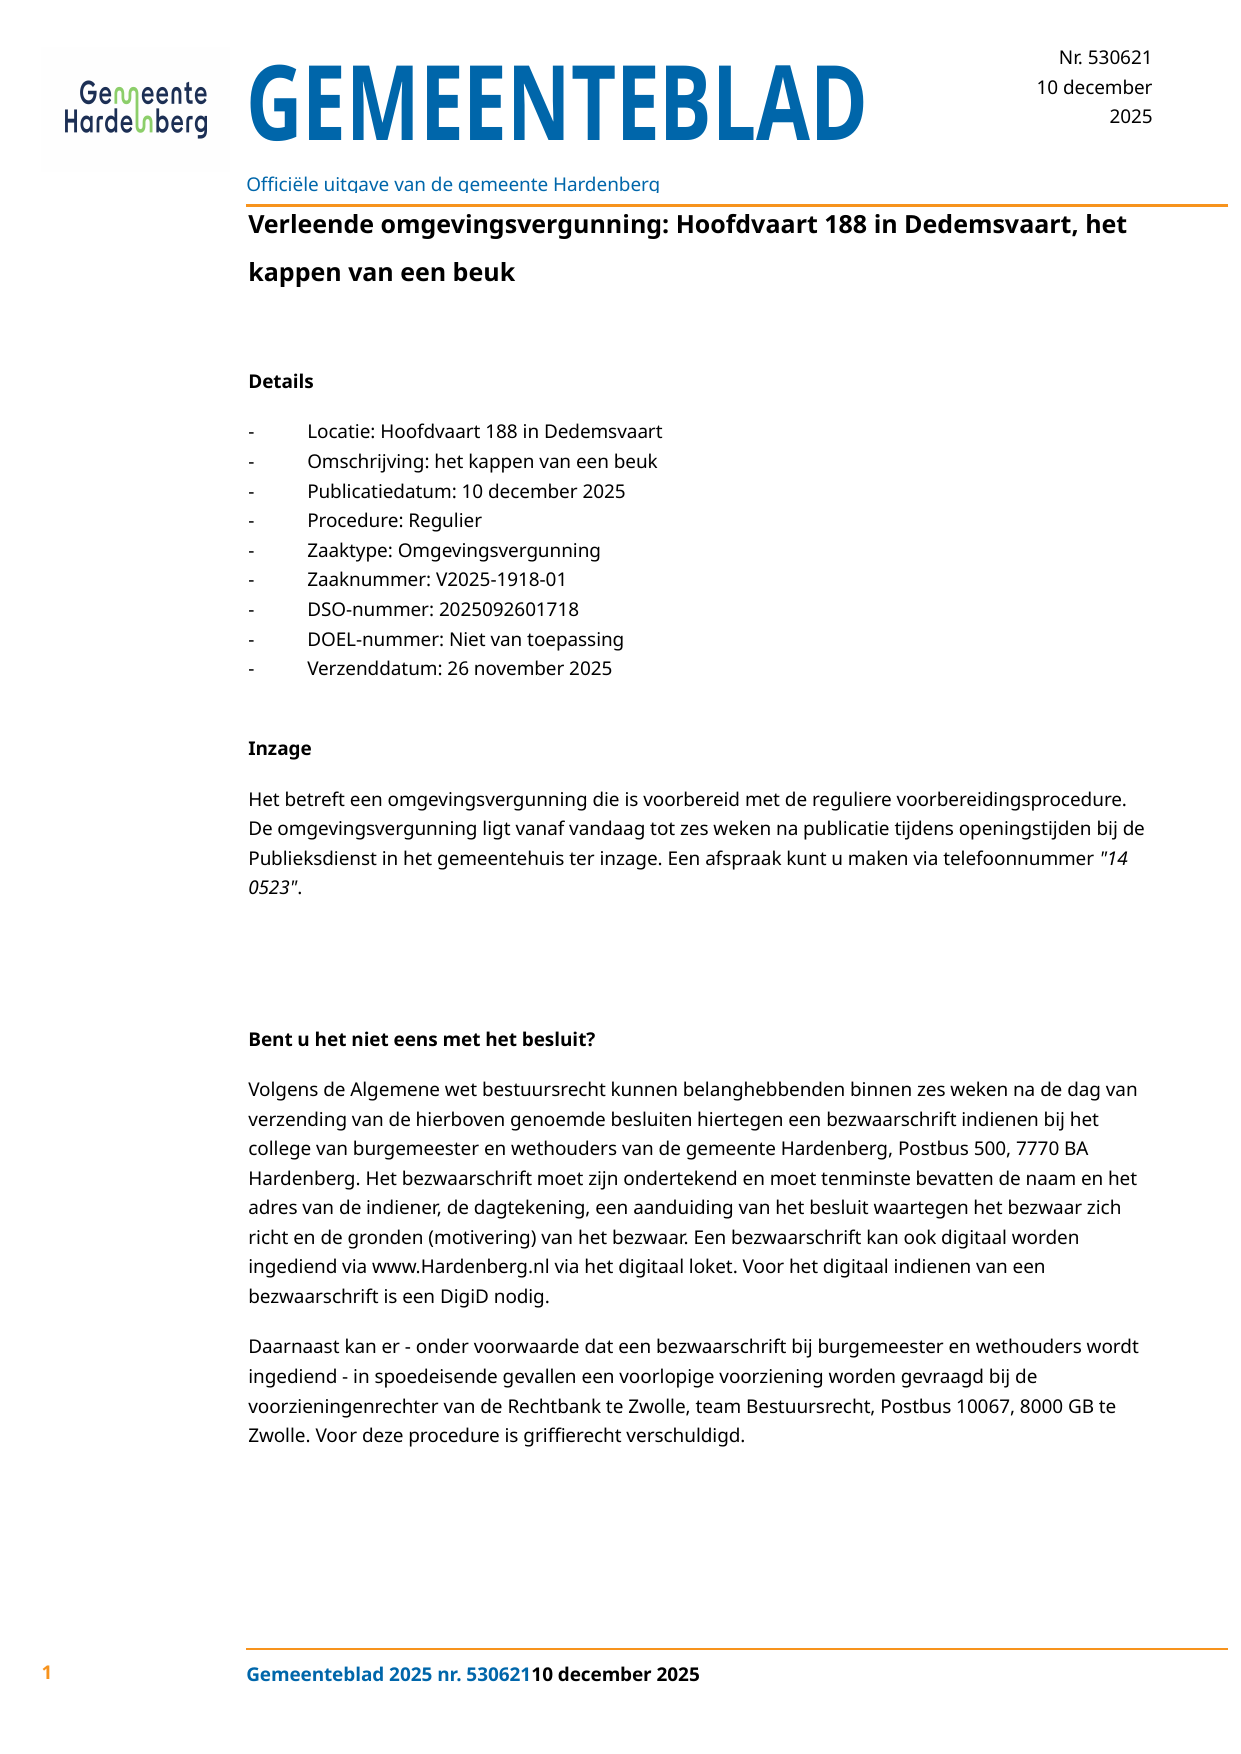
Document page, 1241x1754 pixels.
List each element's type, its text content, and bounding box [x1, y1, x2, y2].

text Daarnaast kan er - onder voorwaarde dat een bezwaarschrift bij burgemeester en wethouders wordt ingediend - in spoedeisende gevallen een voorlopige voorziening worden gevraagd bij de voorzieningenrechter van de Rechtbank te Zwolle, team Bestuursrecht, Postbus 10067, 8000 GB te Zwolle. Voor deze procedure is griffierecht verschuldigd. [248, 1334, 1152, 1448]
list DOEL-nummer: Niet van toepassing [248, 626, 1152, 652]
text Verleende omgevingsvergunning: Hoofdvaart 188 in Dedemsvaart, het kappen van een beuk [248, 207, 1152, 288]
list DSO-nummer: 2025092601718 [248, 596, 1152, 622]
text Volgens de Algemene wet bestuursrecht kunnen belanghebbenden binnen zes weken na de dag van verzending van de hierboven genoemde besluiten hiertegen een bezwaarschrift indienen bij het college van burgemeester en wethouders van de gemeente Hardenberg, Postbus 500, 7770 BA Hardenberg. Het bezwaarschrift moet zijn ondertekend en moet tenminste bevatten de naam en het adres van de indiener, de dagtekening, een aanduiding van het besluit waartegen het bezwaar zich richt en de gronden (motivering) van het bezwaar. Een bezwaarschrift kan ook digitaal worden ingediend via www.Hardenberg.nl via het digitaal loket. Voor het digitaal indienen van een bezwaarschrift is een DigiD nodig. [248, 1076, 1152, 1309]
text Bent u het niet eens met het besluit? [248, 1026, 1152, 1052]
list Zaaknummer: V2025-1918-01 [248, 567, 1152, 592]
list Publicatiedatum: 10 december 2025 [248, 478, 1152, 504]
list Verzenddatum: 26 november 2025 [248, 655, 1152, 681]
list Procedure: Regulier [248, 507, 1152, 533]
list Omschrijving: het kappen van een beuk [248, 448, 1152, 474]
text Details [248, 368, 1152, 394]
picture [41, 47, 231, 172]
list Zaaktype: Omgevingsvergunning [248, 537, 1152, 563]
text Inzage [248, 735, 1152, 761]
list Locatie: Hoofdvaart 188 in Dedemsvaart [248, 419, 1152, 444]
text Het betreft een omgevingsvergunning die is voorbereid met de reguliere voorbereidingsprocedure. De omgevingsvergunning ligt vanaf vandaag tot zes weken na publicatie tijdens openingstijden bij de Publieksdienst in het gemeentehuis ter inzage. Een afspraak kunt u maken via telefoonnummer "14 0523". [248, 786, 1152, 900]
